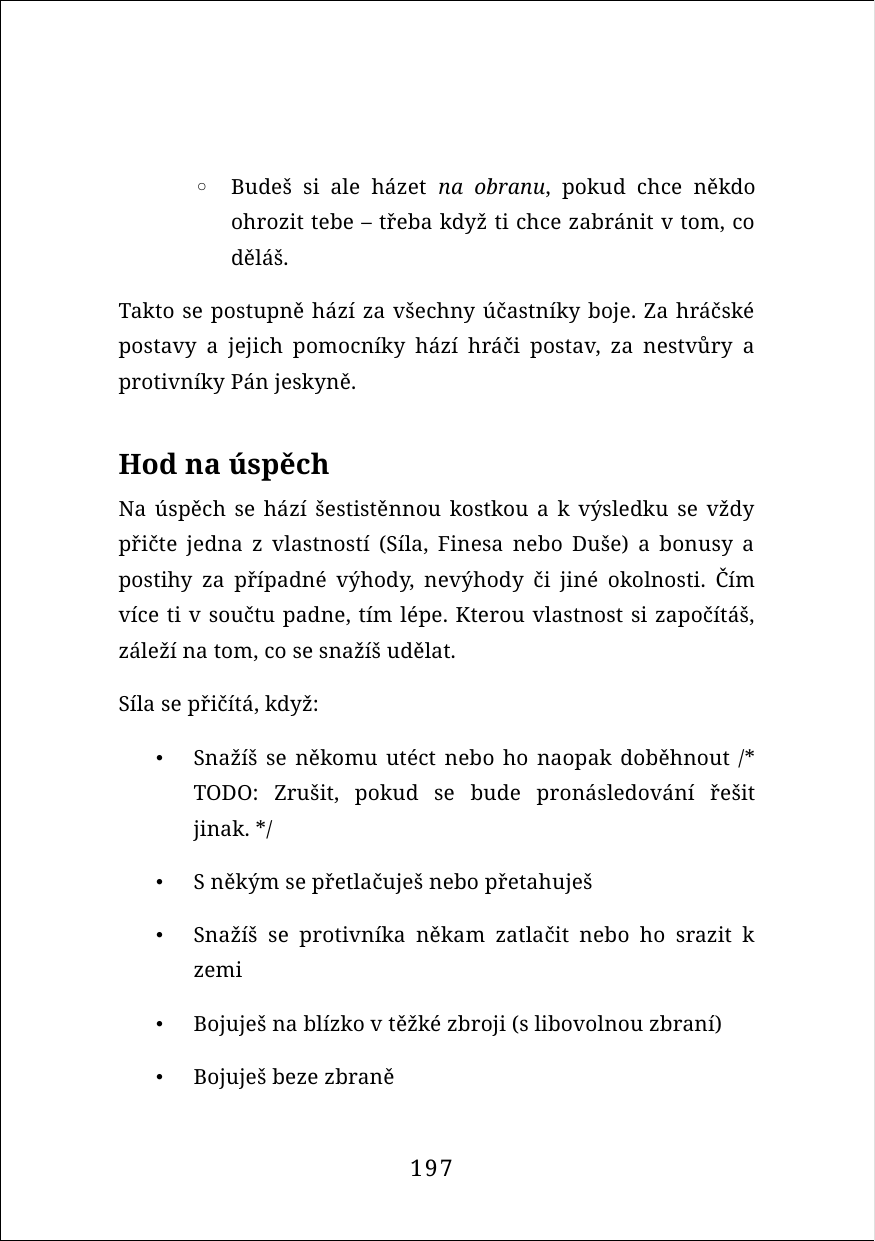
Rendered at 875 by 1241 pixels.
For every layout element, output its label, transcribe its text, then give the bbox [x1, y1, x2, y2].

list Snažíš se někomu utéct nebo ho naopak doběhnout /* TODO: Zrušit, pokud se bude pronásledování řešit jinak. */ [156, 743, 756, 842]
list Budeš si ale házet na obranu, pokud chce někdo ohrozit tebe – třeba když ti chce zabránit v tom, co děláš. [193, 172, 756, 271]
list S někým se přetlačuješ nebo přetahuješ [156, 867, 756, 895]
text Takto se postupně hází za všechny účastníky boje. Za hráčské postavy a jejich pomocníky hází hráči postav, za nestvůry a protivníky Pán jeskyně. [118, 296, 756, 396]
text Na úspěch se hází šestistěnnou kostkou a k výsledku se vždy přičte jedna z vlastností (Síla, Finesa nebo Duše) a bonusy a postihy za případné výhody, nevýhody či jiné okolnosti. Čím více ti v součtu padne, tím lépe. Kterou vlastnost si započítáš, záleží na tom, co se snažíš udělat. [118, 494, 756, 664]
text Síla se přičítá, když: [118, 689, 756, 718]
list Bojuješ beze zbraně [156, 1062, 756, 1091]
list Snažíš se protivníka někam zatlačit nebo ho srazit k zemi [156, 920, 756, 984]
list Bojuješ na blízko v těžké zbroji (s libovolnou zbraní) [156, 1009, 756, 1037]
subtitle Hod na úspěch [118, 444, 756, 482]
